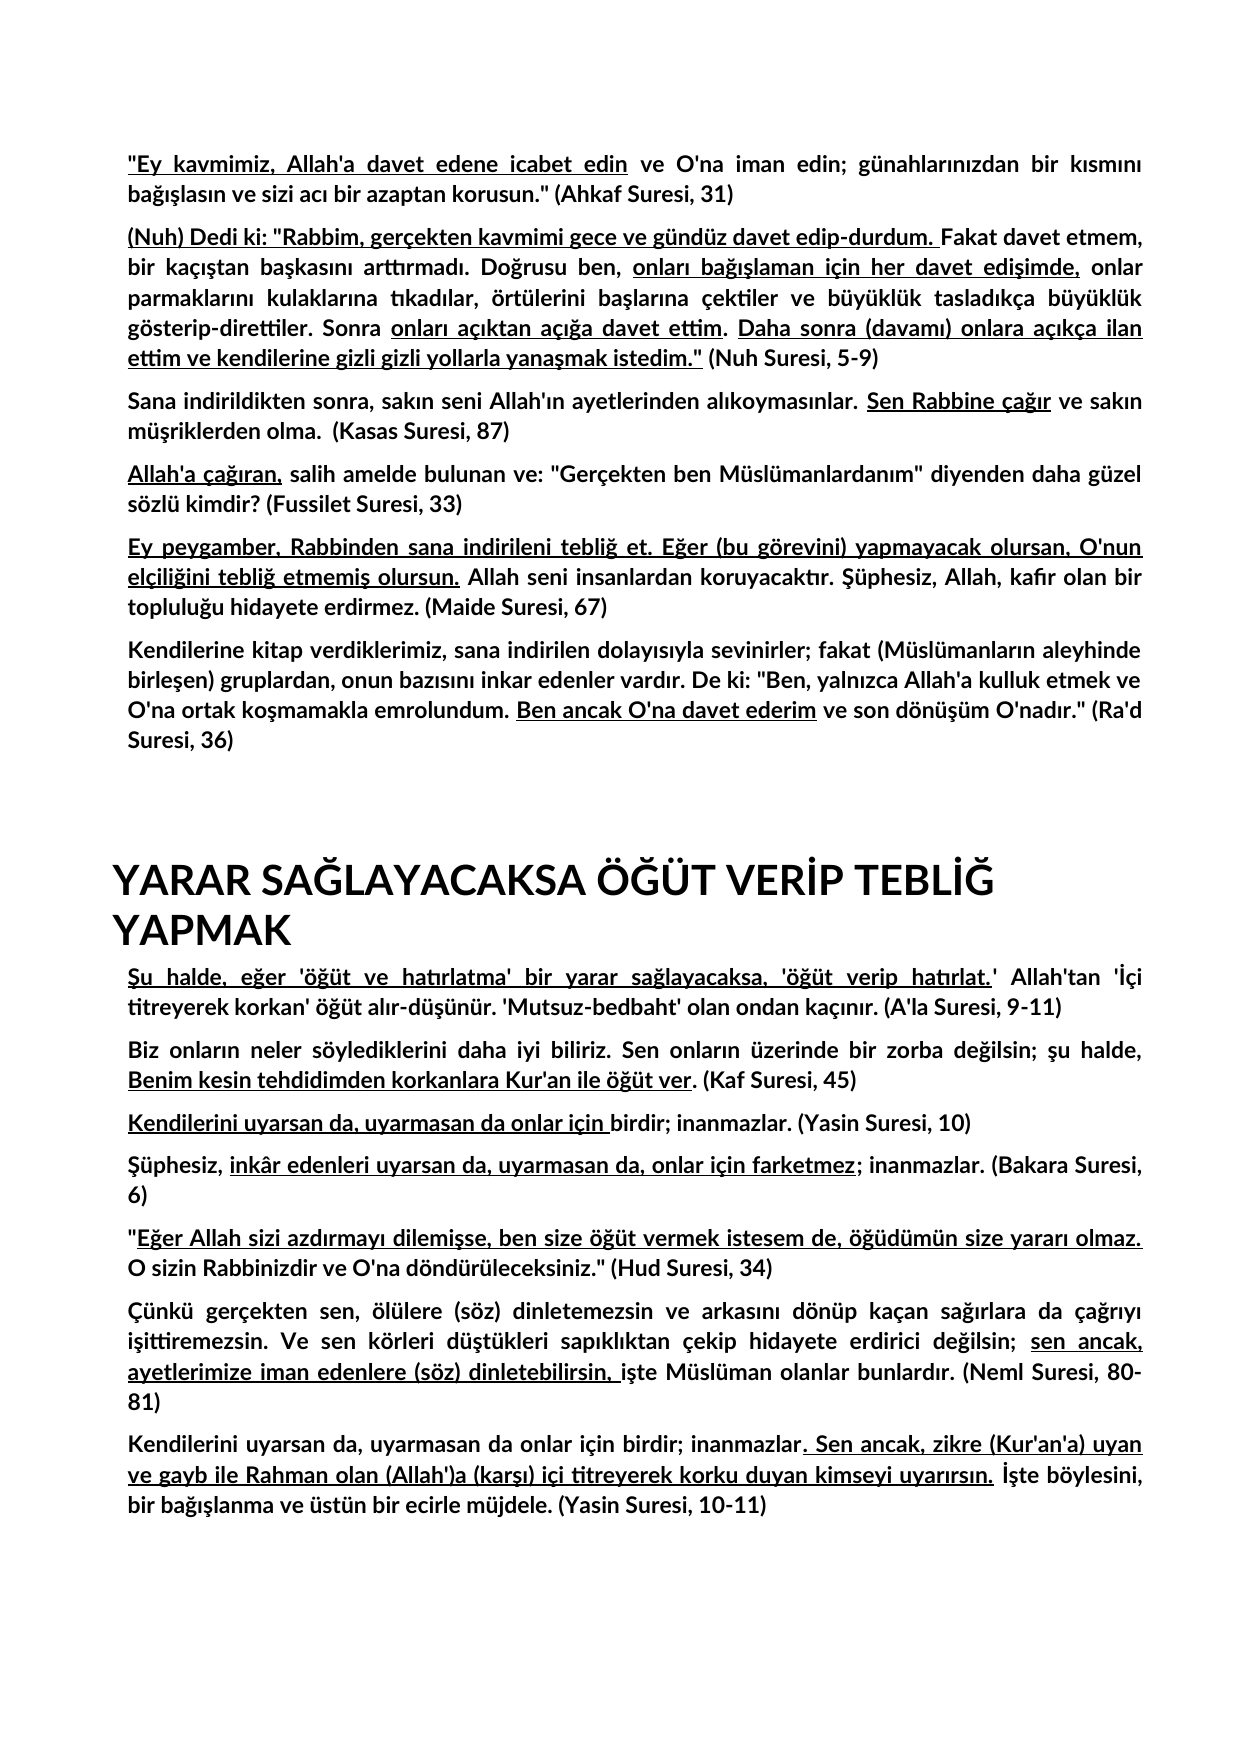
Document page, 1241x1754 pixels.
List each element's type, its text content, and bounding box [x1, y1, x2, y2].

text Şüphesiz, inkâr edenleri uyarsan da, uyarmasan da, onlar için farketmez; inanmazlar. (Bakara Suresi, 6) [127, 1151, 1143, 1209]
text Allah'a çağıran, salih amelde bulunan ve: "Gerçekten ben Müslümanlardanım" diyenden daha güzel sözlü kimdir? (Fussilet Suresi, 33) [127, 459, 1143, 517]
text "Eğer Allah sizi azdırmayı dilemişse, ben size öğüt vermek istesem de, öğüdümün size yararı olmaz. O sizin Rabbinizdir ve O'na döndürüleceksiniz." (Hud Suresi, 34) [127, 1224, 1143, 1282]
subtitle YARAR SAĞLAYACAKSA ÖĞÜT VERİP TEBLİĞ YAPMAK [112, 854, 1165, 954]
text "Ey kavmimiz, Allah'a davet edene icabet edin ve O'na iman edin; günahlarınızdan bir kısmını bağışlasın ve sizi acı bir azaptan korusun." (Ahkaf Suresi, 31) [127, 150, 1143, 208]
text Çünkü gerçekten sen, ölülere (söz) dinletemezsin ve arkasını dönüp kaçan sağırlara da çağrıyı işittiremezsin. Ve sen körleri düştükleri sapıklıktan çekip hidayete erdirici değilsin; sen ancak, ayetlerimize iman edenlere (söz) dinletebilirsin, işte Müslüman olanlar bunlardır. (Neml Suresi, 80-81) [127, 1297, 1143, 1415]
text elçiliğini tebliğ etmemiş olursun. Allah seni insanlardan koruyacaktır. Şüphesiz, Allah, kafir olan bir topluluğu hidayete erdirmez. (Maide Suresi, 67) [127, 557, 1143, 620]
text (Nuh) Dedi ki: "Rabbim, gerçekten kavmimi gece ve gündüz davet edip-durdum. Fakat davet etmem, bir kaçıştan başkasını arttırmadı. Doğrusu ben, onları bağışlaman için her davet edişimde, onlar parmaklarını kulaklarına tıkadılar, örtülerini başlarına çektiler ve büyüklük tasladıkça büyüklük gösterip-direttiler. Sonra onları açıktan açığa davet ettim. Daha sonra (davamı) onlara açıkça ilan ettim ve kendilerine gizli gizli yollarla yanaşmak istedim." (Nuh Suresi, 5-9) [127, 223, 1143, 371]
text Kendilerini uyarsan da, uyarmasan da onlar için birdir; inanmazlar. Sen ancak, zikre (Kur'an'a) uyan ve gayb ile Rahman olan (Allah')a (karşı) içi titreyerek korku duyan kimseyi uyarırsın. İşte böylesini, bir bağışlanma ve üstün bir ecirle müjdele. (Yasin Suresi, 10-11) [127, 1430, 1143, 1518]
text Kendilerine kitap verdiklerimiz, sana indirilen dolayısıyla sevinirler; fakat (Müslümanların aleyhinde birleşen) gruplardan, onun bazısını inkar edenler vardır. De ki: "Ben, yalnızca Allah'a kulluk etmek ve O'na ortak koşmamakla emrolundum. Ben ancak O'na davet ederim ve son dönüşüm O'nadır." (Ra'd Suresi, 36) [127, 635, 1143, 753]
text Sana indirildikten sonra, sakın seni Allah'ın ayetlerinden alıkoymasınlar. Sen Rabbine çağır ve sakın müşriklerden olma. (Kasas Suresi, 87) [127, 386, 1143, 444]
text Kendilerini uyarsan da, uyarmasan da onlar için birdir; inanmazlar. (Yasin Suresi, 10) [127, 1108, 1143, 1136]
text Biz onların neler söylediklerini daha iyi biliriz. Sen onların üzerinde bir zorba değilsin; şu halde, Benim kesin tehdidimden korkanlara Kur'an ile öğüt ver. (Kaf Suresi, 45) [127, 1035, 1143, 1093]
text Şu halde, eğer 'öğüt ve hatırlatma' bir yarar sağlayacaksa, 'öğüt verip hatırlat.' Allah'tan 'İçi titreyerek korkan' öğüt alır-düşünür. 'Mutsuz-bedbaht' olan ondan kaçınır. (A'la Suresi, 9-11) [127, 962, 1143, 1020]
text Ey peygamber, Rabbinden sana indirileni tebliğ et. Eğer (bu görevini) yapmayacak olursan, O'nun [127, 532, 1143, 556]
